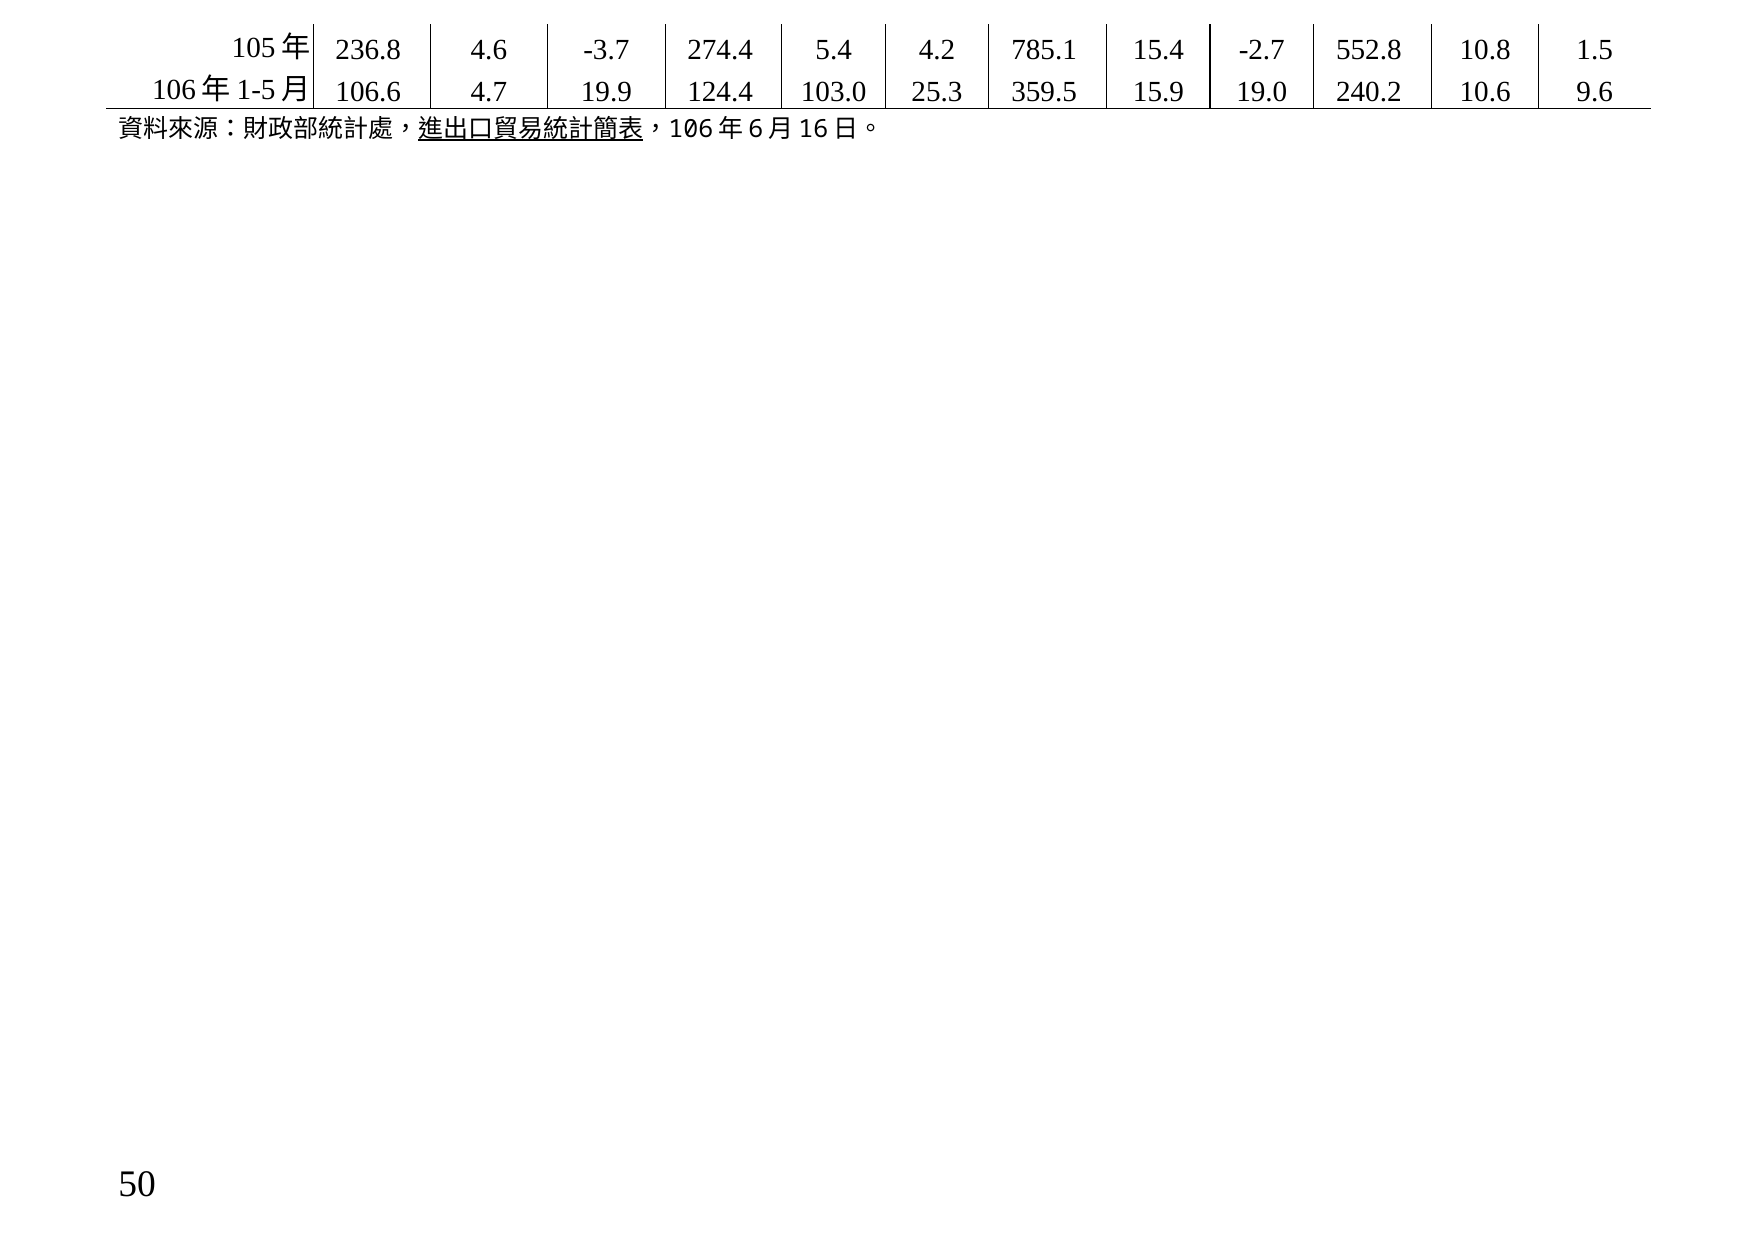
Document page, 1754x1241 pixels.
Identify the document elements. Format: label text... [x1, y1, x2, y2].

table_cell 4.2 [886, 24, 988, 66]
table_cell 552.8 [1314, 24, 1431, 66]
table_cell 1.5 [1539, 24, 1651, 66]
table_cell 5.4 [782, 24, 885, 66]
table_cell -2.7 [1211, 24, 1313, 66]
table_cell 240.2 [1314, 66, 1431, 107]
table_cell 236.8 [314, 24, 430, 66]
table_cell 785.1 [989, 24, 1106, 66]
table_cell 19.9 [548, 66, 665, 107]
table_cell 106.6 [314, 66, 430, 107]
table_cell 359.5 [989, 66, 1106, 107]
table_cell 106年1-5月 [106, 66, 313, 107]
table_cell 103.0 [782, 66, 885, 107]
table_cell 10.6 [1432, 66, 1538, 107]
table_cell 15.9 [1107, 66, 1209, 107]
table_cell 10.8 [1432, 24, 1538, 66]
text 資料來源：財政部統計處，進出口貿易統計簡表，106年6月16日。 [118, 109, 1636, 145]
table_cell 4.7 [431, 66, 547, 107]
table_cell 9.6 [1539, 66, 1651, 107]
table_cell -3.7 [548, 24, 665, 66]
table_cell 25.3 [886, 66, 988, 107]
table_cell 4.6 [431, 24, 547, 66]
table_cell 105年 [106, 24, 313, 66]
table_cell 124.4 [666, 66, 781, 107]
table_cell 274.4 [666, 24, 781, 66]
table_cell 19.0 [1211, 66, 1313, 107]
table_cell 15.4 [1107, 24, 1209, 66]
